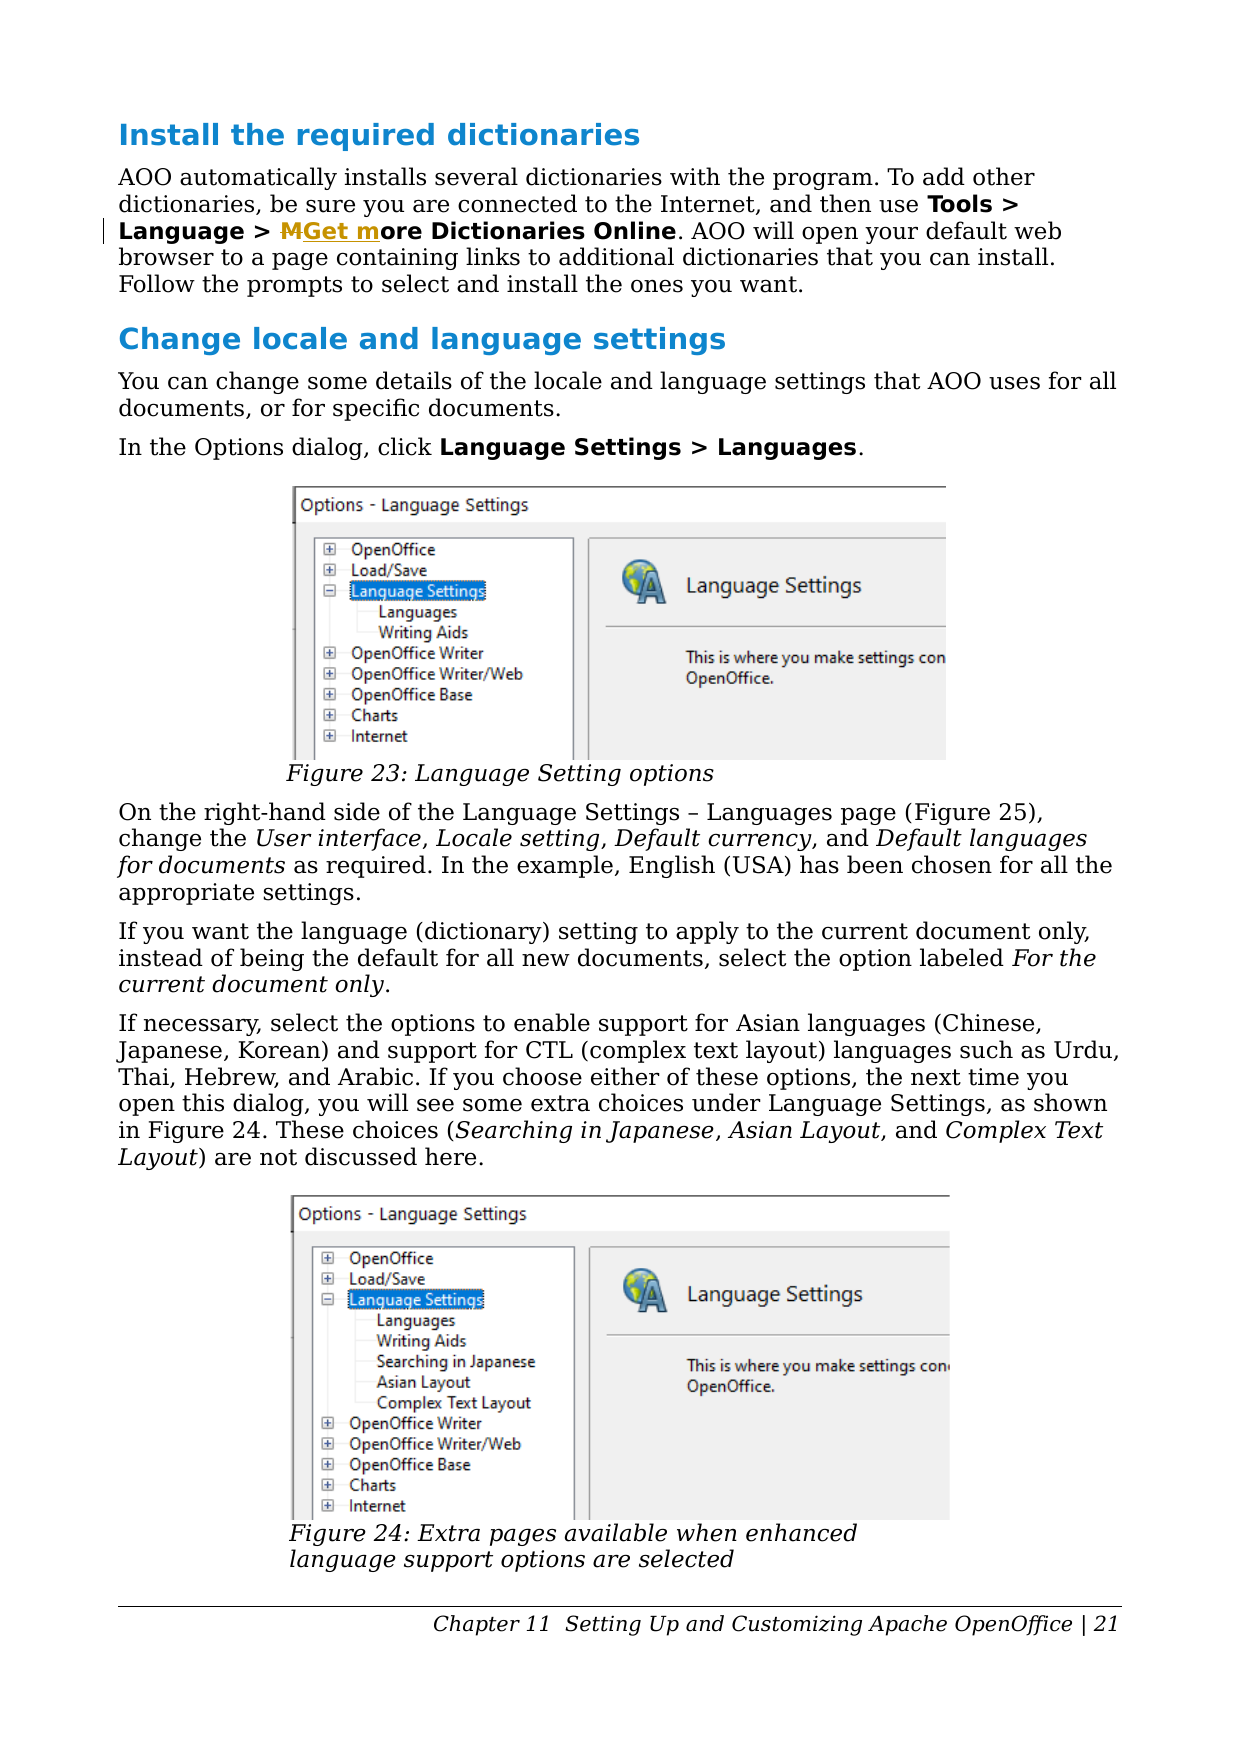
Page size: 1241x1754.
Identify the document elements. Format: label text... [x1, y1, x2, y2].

subtitle Install the required dictionaries [118, 118, 1122, 152]
text If you want the language (dictionary) setting to apply to the current document only, instead of being the default for all new documents, select the option labeled For the current document only. [118, 918, 1122, 998]
subtitle Change locale and language settings [118, 322, 1122, 356]
text In the Options dialog, click Language Settings > Languages. [118, 434, 1122, 461]
text Figure 23: Language Setting options [286, 760, 954, 786]
picture [290, 1195, 950, 1520]
text Figure 24: Extra pages available when enhanced language support options are selected [289, 1520, 951, 1573]
text If necessary, select the options to enable support for Asian languages (Chinese, Japanese, Korean) and support for CTL (complex text layout) languages such as Urdu, Thai, Hebrew, and Arabic. If you choose either of these options, the next time you open this dialog, you will see some extra choices under Language Settings, as shown in Figure 24. These choices (Searching in Japanese, Asian Layout, and Complex Text Layout) are not discussed here. [118, 1011, 1122, 1171]
text AOO automatically installs several dictionaries with the program. To add other dictionaries, be sure you are connected to the Internet, and then use Tools > Language > Get more Dictionaries Online. AOO will open your default web browser to a page containing links to additional dictionaries that you can install. Follow the prompts to select and install the ones you want. [118, 164, 1122, 298]
picture [292, 486, 946, 760]
text You can change some details of the locale and language settings that AOO uses for all documents, or for specific documents. [118, 368, 1122, 422]
text On the right-hand side of the Language Settings – Languages page (Figure 25), change the User interface, Locale setting, Default currency, and Default languages for documents as required. In the example, English (USA) has been chosen for all the appropriate settings. [118, 799, 1122, 906]
